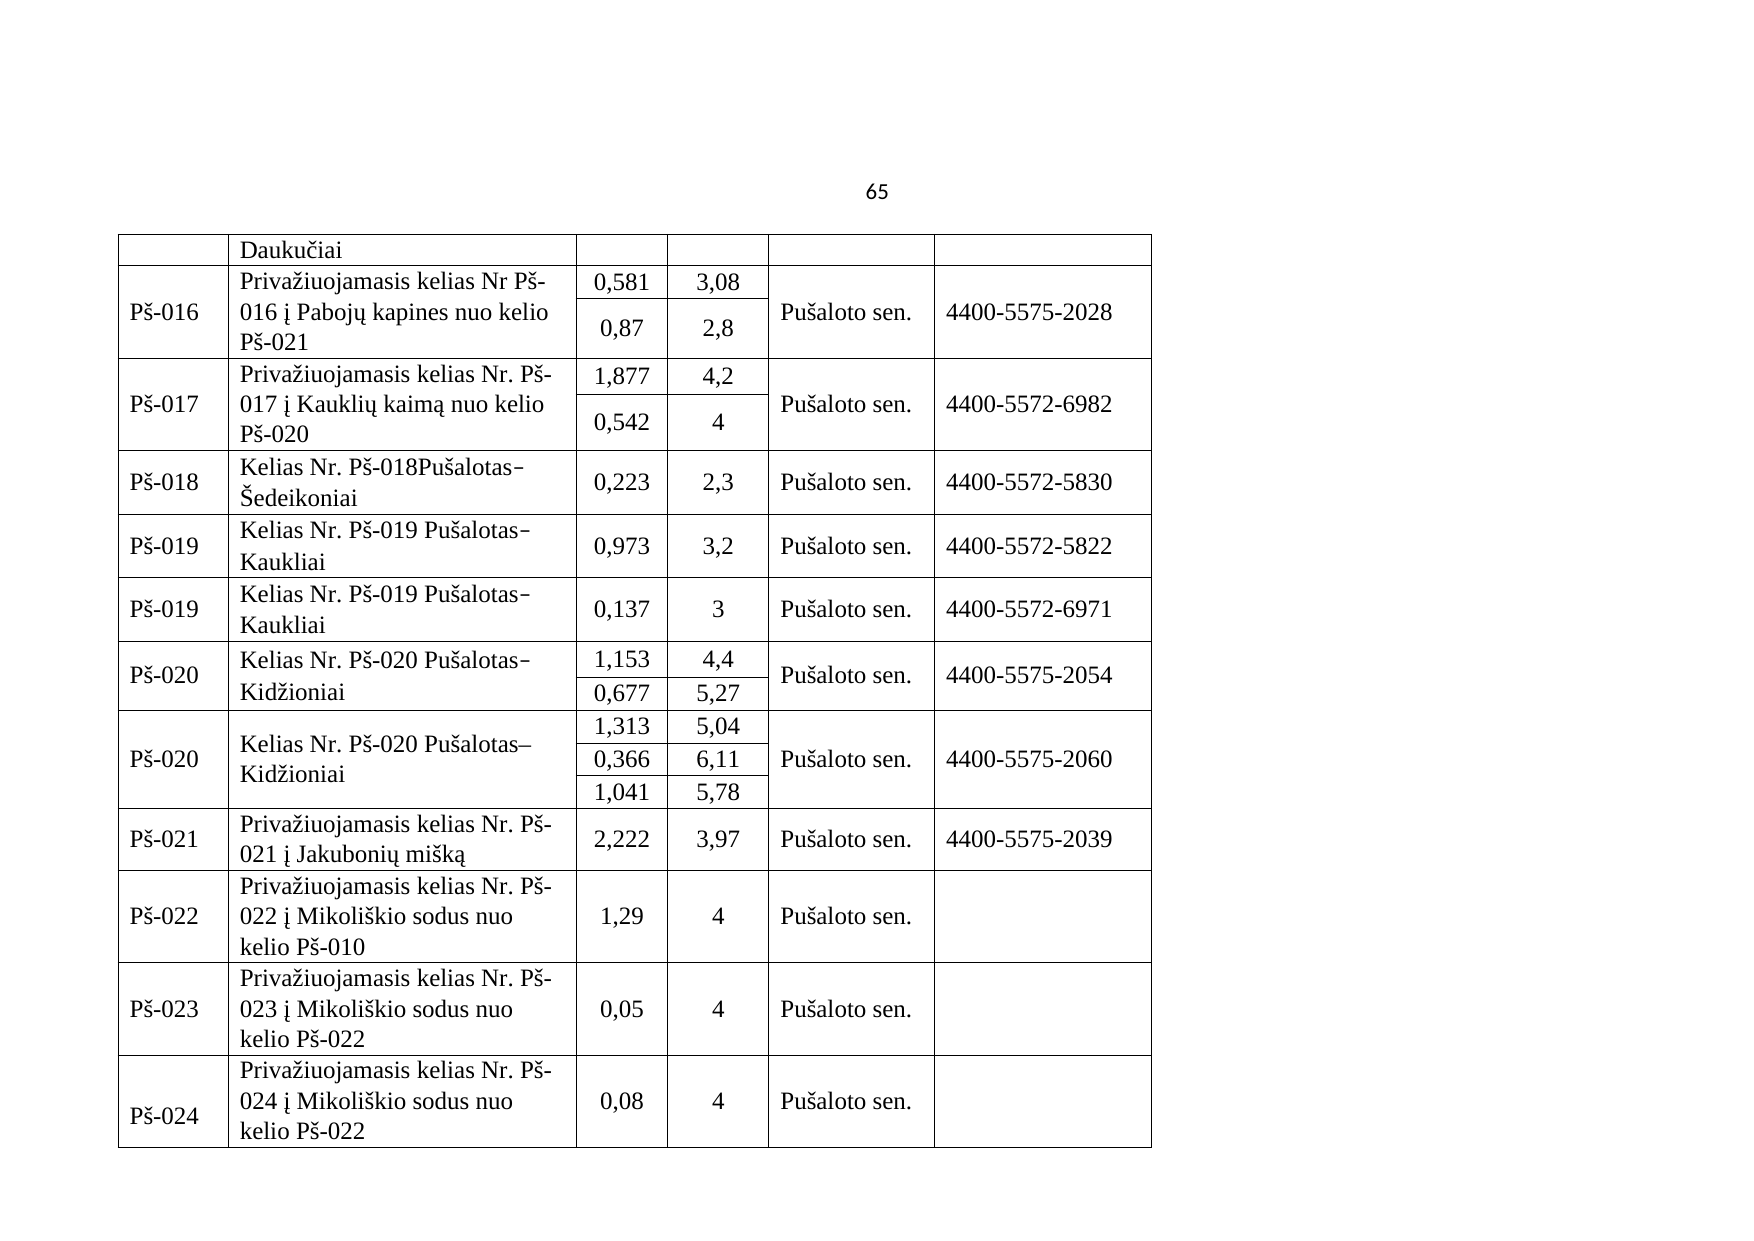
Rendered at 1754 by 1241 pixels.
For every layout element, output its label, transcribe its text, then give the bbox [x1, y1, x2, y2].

table_cell 3 [668, 578, 768, 641]
table_cell 4 [668, 963, 768, 1054]
table_cell 0,366 [577, 744, 667, 775]
table_cell 4 [668, 1056, 768, 1147]
table_cell Pušaloto sen. [769, 642, 934, 710]
table_cell Privažiuojamasis kelias Nr. Pš-021 į Jakubonių mišką [229, 809, 576, 870]
table_cell 0,677 [577, 678, 667, 710]
table_cell 3,2 [668, 515, 768, 577]
table_cell 1,313 [577, 711, 667, 742]
table_cell 0,542 [577, 395, 667, 450]
table_cell 0,973 [577, 515, 667, 577]
table_cell Kelias Nr. Pš-020 Pušalotas–Kidžioniai [229, 711, 576, 808]
table_cell Pušaloto sen. [769, 711, 934, 808]
table_cell Kelias Nr. Pš-018Pušalotas–Šedeikoniai [229, 451, 576, 514]
table_cell Privažiuojamasis kelias Nr. Pš-017 į Kauklių kaimą nuo kelio Pš-020 [229, 359, 576, 450]
table_cell Privažiuojamasis kelias Nr. Pš-023 į Mikoliškio sodus nuo kelio Pš-022 [229, 963, 576, 1054]
table_cell 4400-5572-5822 [935, 515, 1151, 577]
table_cell Pušaloto sen. [769, 871, 934, 962]
table_cell [935, 963, 1151, 1054]
table_cell 5,78 [668, 776, 768, 808]
table_cell 4400-5575-2028 [935, 266, 1151, 358]
table_cell [668, 235, 768, 265]
table_cell 5,27 [668, 678, 768, 710]
table_cell [935, 1056, 1151, 1147]
table_cell Kelias Nr. Pš-019 Pušalotas–Kaukliai [229, 578, 576, 641]
table_cell [577, 235, 667, 265]
table_cell Privažiuojamasis kelias Nr. Pš-024 į Mikoliškio sodus nuo kelio Pš-022 [229, 1056, 576, 1147]
table_cell Pš-019 [119, 578, 228, 641]
table_cell [935, 235, 1151, 265]
table_cell 6,11 [668, 744, 768, 775]
table_cell Kelias Nr. Pš-020 Pušalotas–Kidžioniai [229, 642, 576, 710]
table_cell 4 [668, 395, 768, 450]
table_cell Pš-017 [119, 359, 228, 450]
table_cell 4,4 [668, 642, 768, 677]
table_cell 0,05 [577, 963, 667, 1054]
table_cell Pš-018 [119, 451, 228, 514]
table_cell Pušaloto sen. [769, 578, 934, 641]
table_cell Pš-020 [119, 642, 228, 710]
table_cell Privažiuojamasis kelias Nr. Pš-022 į Mikoliškio sodus nuo kelio Pš-010 [229, 871, 576, 962]
table_cell 4400-5572-6971 [935, 578, 1151, 641]
table_cell 3,97 [668, 809, 768, 870]
table_cell Pš-024 [119, 1056, 228, 1147]
table_cell 1,29 [577, 871, 667, 962]
table_cell 3,08 [668, 266, 768, 298]
table_cell 4,2 [668, 359, 768, 394]
table_cell Pš-016 [119, 266, 228, 358]
table_cell Pušaloto sen. [769, 359, 934, 450]
table_cell Daukučiai [229, 235, 576, 265]
table_cell 0,223 [577, 451, 667, 514]
table_cell 2,222 [577, 809, 667, 870]
table_cell 4400-5572-5830 [935, 451, 1151, 514]
table_cell Pušaloto sen. [769, 963, 934, 1054]
table_cell [769, 235, 934, 265]
table_cell 0,08 [577, 1056, 667, 1147]
table_cell 0,581 [577, 266, 667, 298]
table_cell Pušaloto sen. [769, 266, 934, 358]
table_cell 2,3 [668, 451, 768, 514]
table_cell Pušaloto sen. [769, 451, 934, 514]
table_cell 4 [668, 871, 768, 962]
table_cell Kelias Nr. Pš-019 Pušalotas–Kaukliai [229, 515, 576, 577]
table_cell Pš-019 [119, 515, 228, 577]
table_cell 4400-5575-2039 [935, 809, 1151, 870]
table_cell Pušaloto sen. [769, 809, 934, 870]
table_cell Pš-022 [119, 871, 228, 962]
table_cell 4400-5572-6982 [935, 359, 1151, 450]
table_cell 0,137 [577, 578, 667, 641]
table_cell Pušaloto sen. [769, 1056, 934, 1147]
table_cell 1,041 [577, 776, 667, 808]
table_cell 1,877 [577, 359, 667, 394]
table_cell [119, 235, 228, 265]
table_cell Pušaloto sen. [769, 515, 934, 577]
table_cell 5,04 [668, 711, 768, 742]
table_cell Pš-021 [119, 809, 228, 870]
table_cell Privažiuojamasis kelias Nr Pš-016 į Pabojų kapines nuo kelio Pš-021 [229, 266, 576, 358]
table_cell 4400-5575-2060 [935, 711, 1151, 808]
table_cell Pš-020 [119, 711, 228, 808]
table_cell 4400-5575-2054 [935, 642, 1151, 710]
table_cell 2,8 [668, 299, 768, 358]
table_cell 1,153 [577, 642, 667, 677]
table_cell Pš-023 [119, 963, 228, 1054]
table_cell 0,87 [577, 299, 667, 358]
table_cell [935, 871, 1151, 962]
